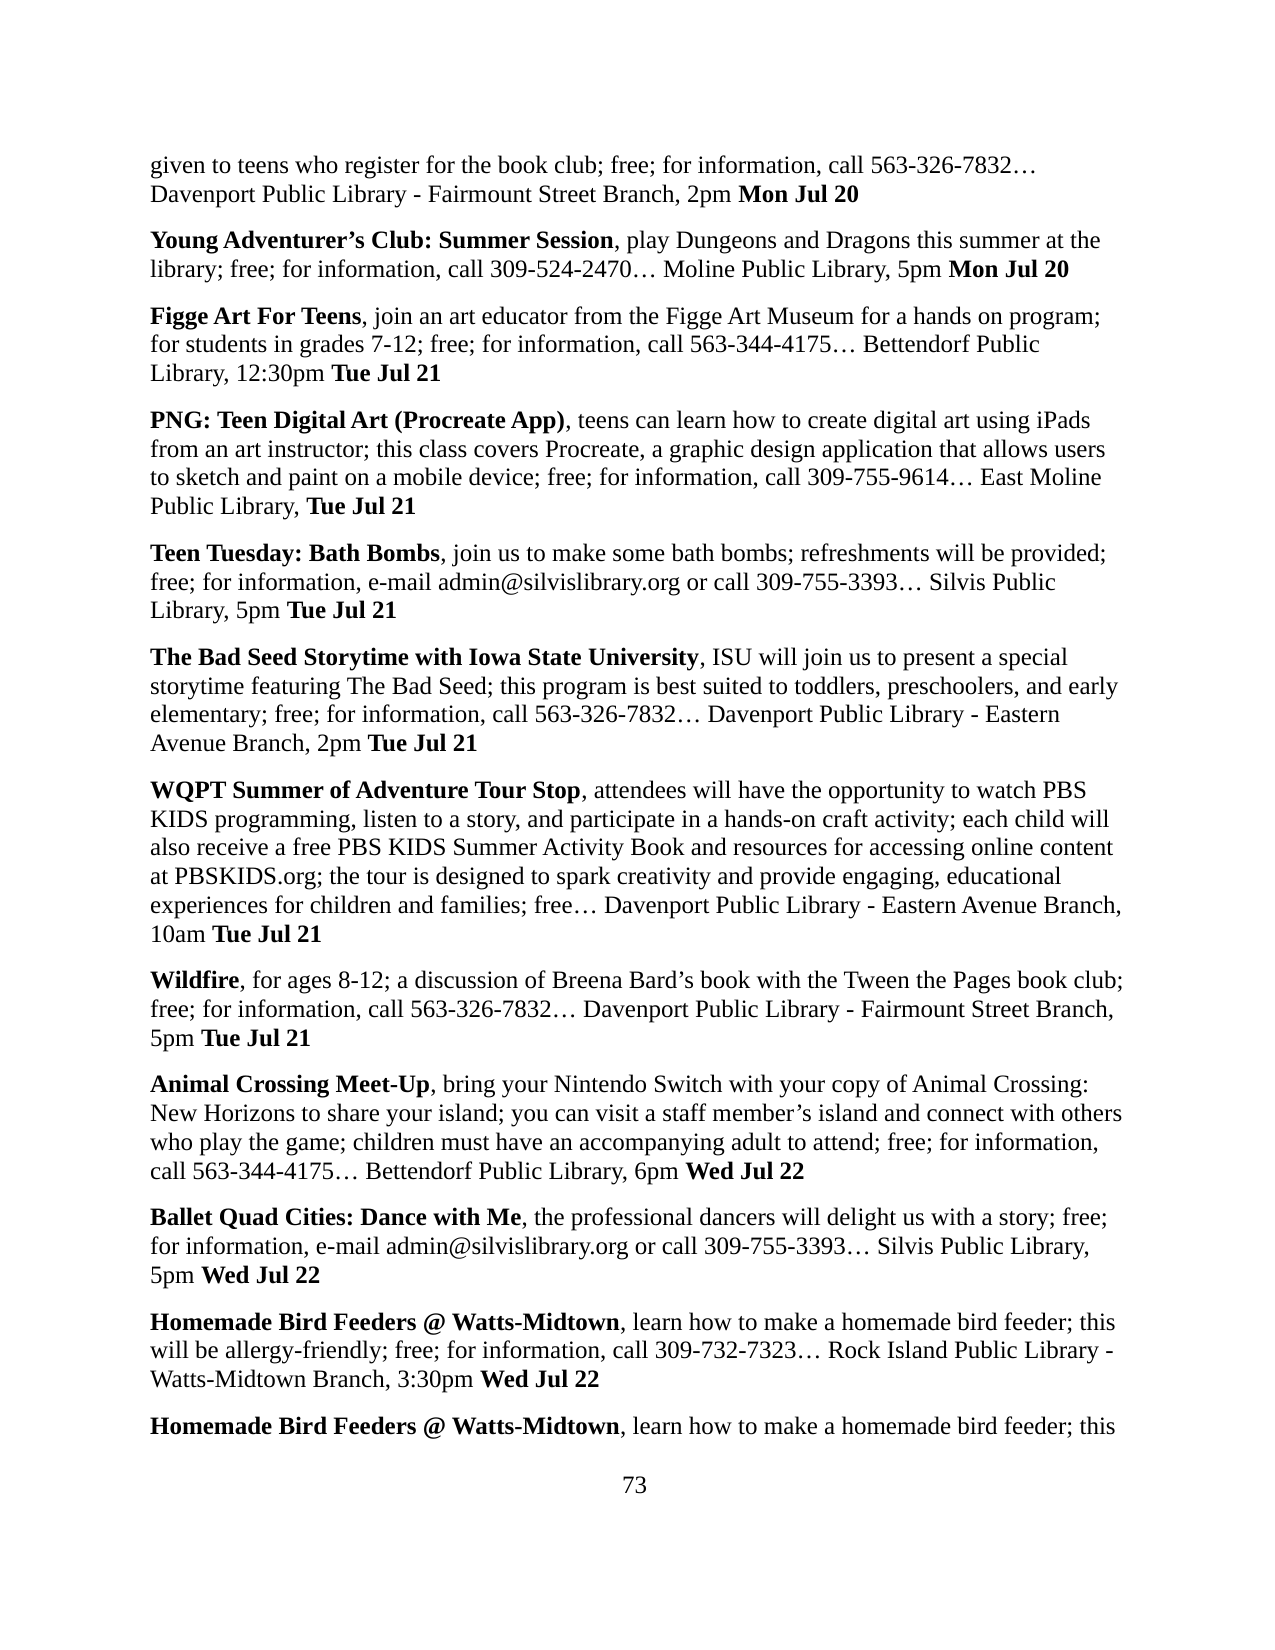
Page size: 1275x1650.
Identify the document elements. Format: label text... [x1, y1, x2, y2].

text Ballet Quad Cities: Dance with Me, the professional dancers will delight us with a story; free; for information, e-mail admin@silvislibrary.org or call 309-755-3393… Silvis Public Library, 5pm Wed Jul 22 [150, 1202, 1125, 1289]
text Homemade Bird Feeders @ Watts-Midtown, learn how to make a homemade bird feeder; this [150, 1411, 1125, 1439]
text PNG: Teen Digital Art (Procreate App), teens can learn how to create digital art using iPads from an art instructor; this class covers Procreate, a graphic design application that allows users to sketch and paint on a mobile device; free; for information, call 309-755-9614… East Moline Public Library, Tue Jul 21 [150, 405, 1125, 520]
text Teen Tuesday: Bath Bombs, join us to make some bath bombs; refreshments will be provided; free; for information, e-mail admin@silvislibrary.org or call 309-755-3393… Silvis Public Library, 5pm Tue Jul 21 [150, 538, 1125, 624]
text WQPT Summer of Adventure Tour Stop, attendees will have the opportunity to watch PBS KIDS programming, listen to a story, and participate in a hands-on craft activity; each child will also receive a free PBS KIDS Summer Activity Book and resources for accessing online content at PBSKIDS.org; the tour is designed to spark creativity and provide engaging, educational experiences for children and families; free… Davenport Public Library - Eastern Avenue Branch, 10am Tue Jul 21 [150, 775, 1125, 947]
text Wildfire, for ages 8-12; a discussion of Breena Bard’s book with the Tween the Pages book club; free; for information, call 563-326-7832… Davenport Public Library - Fairmount Street Branch, 5pm Tue Jul 21 [150, 965, 1125, 1052]
text given to teens who register for the book club; free; for information, call 563-326-7832… Davenport Public Library - Fairmount Street Branch, 2pm Mon Jul 20 [150, 150, 1125, 207]
text Animal Crossing Meet-Up, bring your Nintendo Switch with your copy of Animal Crossing: New Horizons to share your island; you can visit a staff member’s island and connect with others who play the game; children must have an accompanying adult to attend; free; for information, call 563-344-4175… Bettendorf Public Library, 6pm Wed Jul 22 [150, 1069, 1125, 1184]
text Figge Art For Teens, join an art educator from the Figge Art Museum for a hands on program; for students in grades 7-12; free; for information, call 563-344-4175… Bettendorf Public Library, 12:30pm Tue Jul 21 [150, 301, 1125, 387]
text Homemade Bird Feeders @ Watts-Midtown, learn how to make a homemade bird feeder; this will be allergy-friendly; free; for information, call 309-732-7323… Rock Island Public Library - Watts-Midtown Branch, 3:30pm Wed Jul 22 [150, 1307, 1125, 1393]
text The Bad Seed Storytime with Iowa State University, ISU will join us to present a special storytime featuring The Bad Seed; this program is best suited to toddlers, preschoolers, and early elementary; free; for information, call 563-326-7832… Davenport Public Library - Eastern Avenue Branch, 2pm Tue Jul 21 [150, 642, 1125, 757]
text Young Adventurer’s Club: Summer Session, play Dungeons and Dragons this summer at the library; free; for information, call 309-524-2470… Moline Public Library, 5pm Mon Jul 20 [150, 225, 1125, 283]
